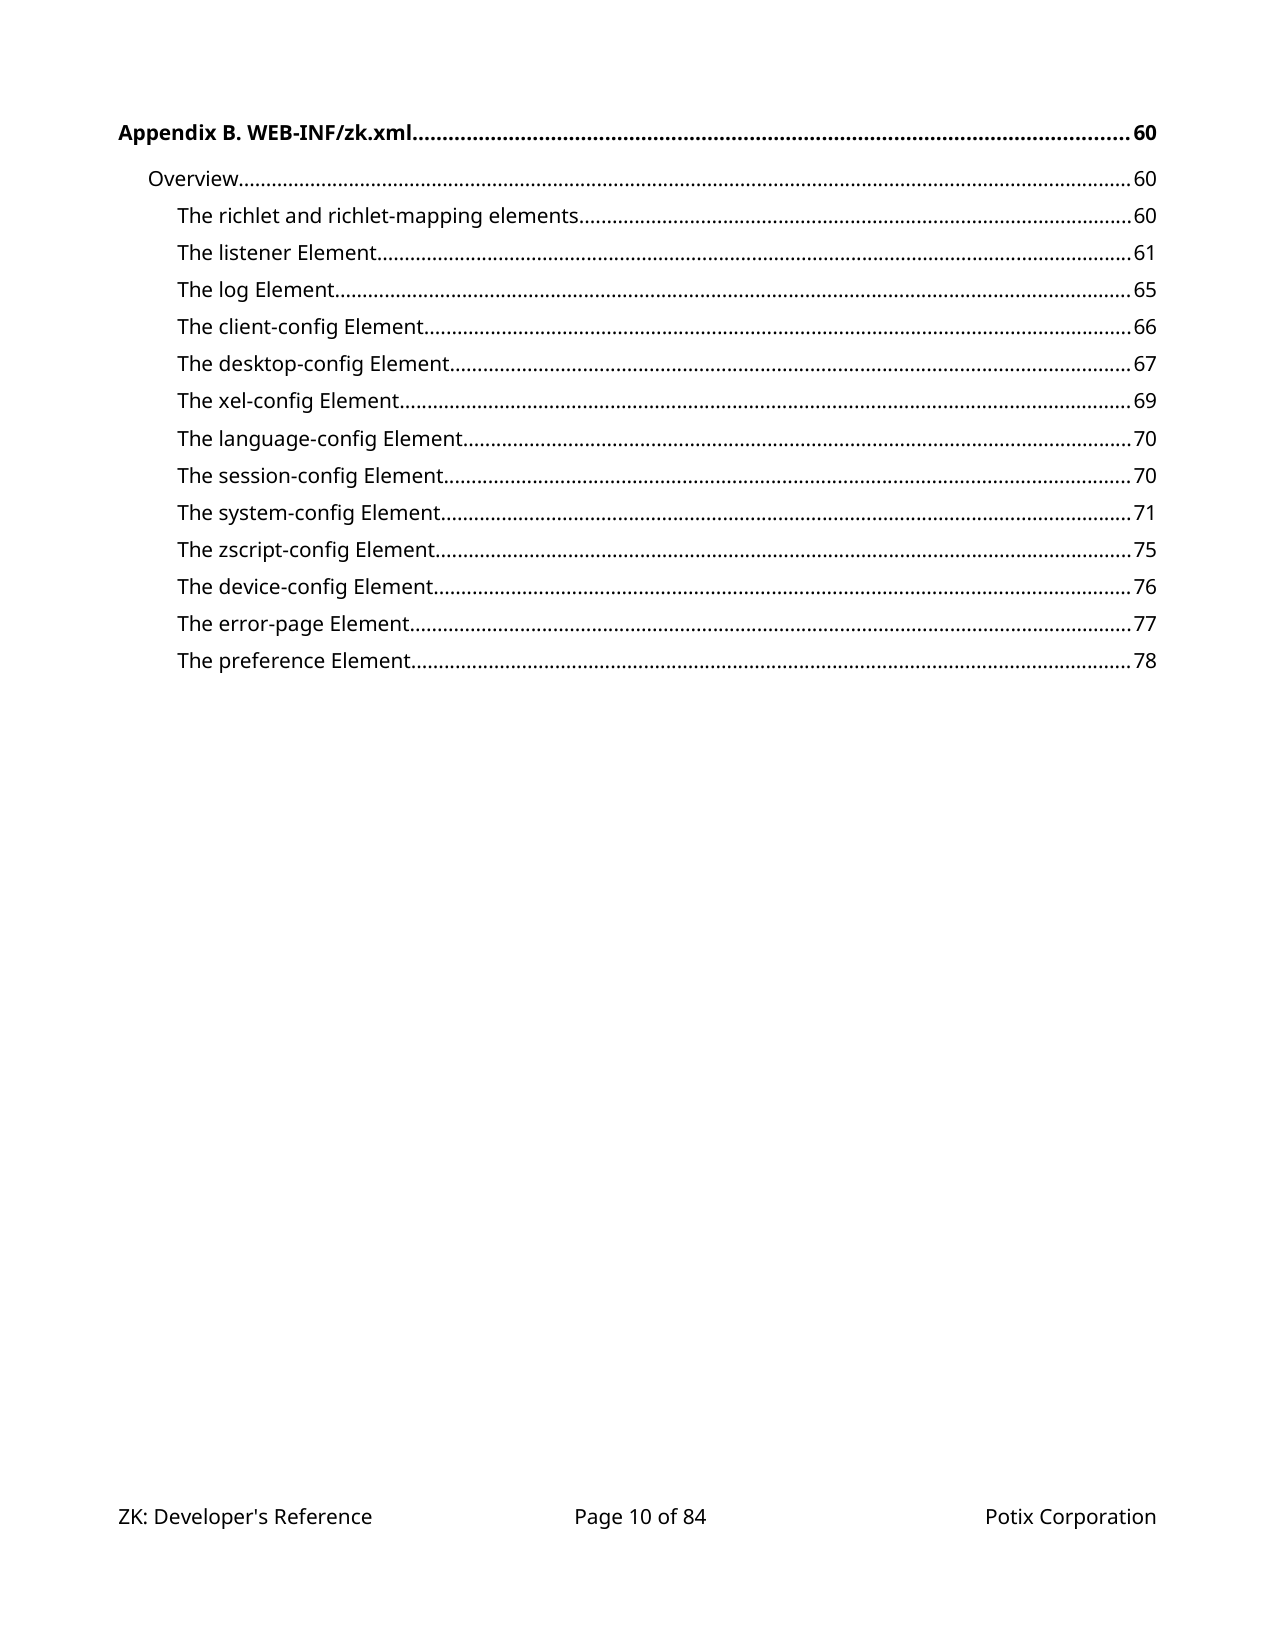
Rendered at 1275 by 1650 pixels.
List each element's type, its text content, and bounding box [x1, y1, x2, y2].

text The language-config Element 70 [177, 424, 1157, 452]
text The session-config Element 70 [177, 461, 1157, 489]
text The error-page Element 77 [177, 609, 1157, 637]
text The preference Element 78 [177, 646, 1157, 674]
text Overview 60 [148, 164, 1157, 192]
text The log Element 65 [177, 275, 1157, 303]
text The device-config Element 76 [177, 572, 1157, 600]
text The client-config Element 66 [177, 312, 1157, 341]
text The listener Element 61 [177, 238, 1157, 266]
text The desktop-config Element 67 [177, 349, 1157, 378]
text Appendix B. WEB-INF/zk.xml 60 [118, 118, 1157, 146]
text The richlet and richlet-mapping elements 60 [177, 201, 1157, 229]
text The xel-config Element 69 [177, 387, 1157, 415]
text The zscript-config Element 75 [177, 535, 1157, 563]
text The system-config Element 71 [177, 498, 1157, 526]
